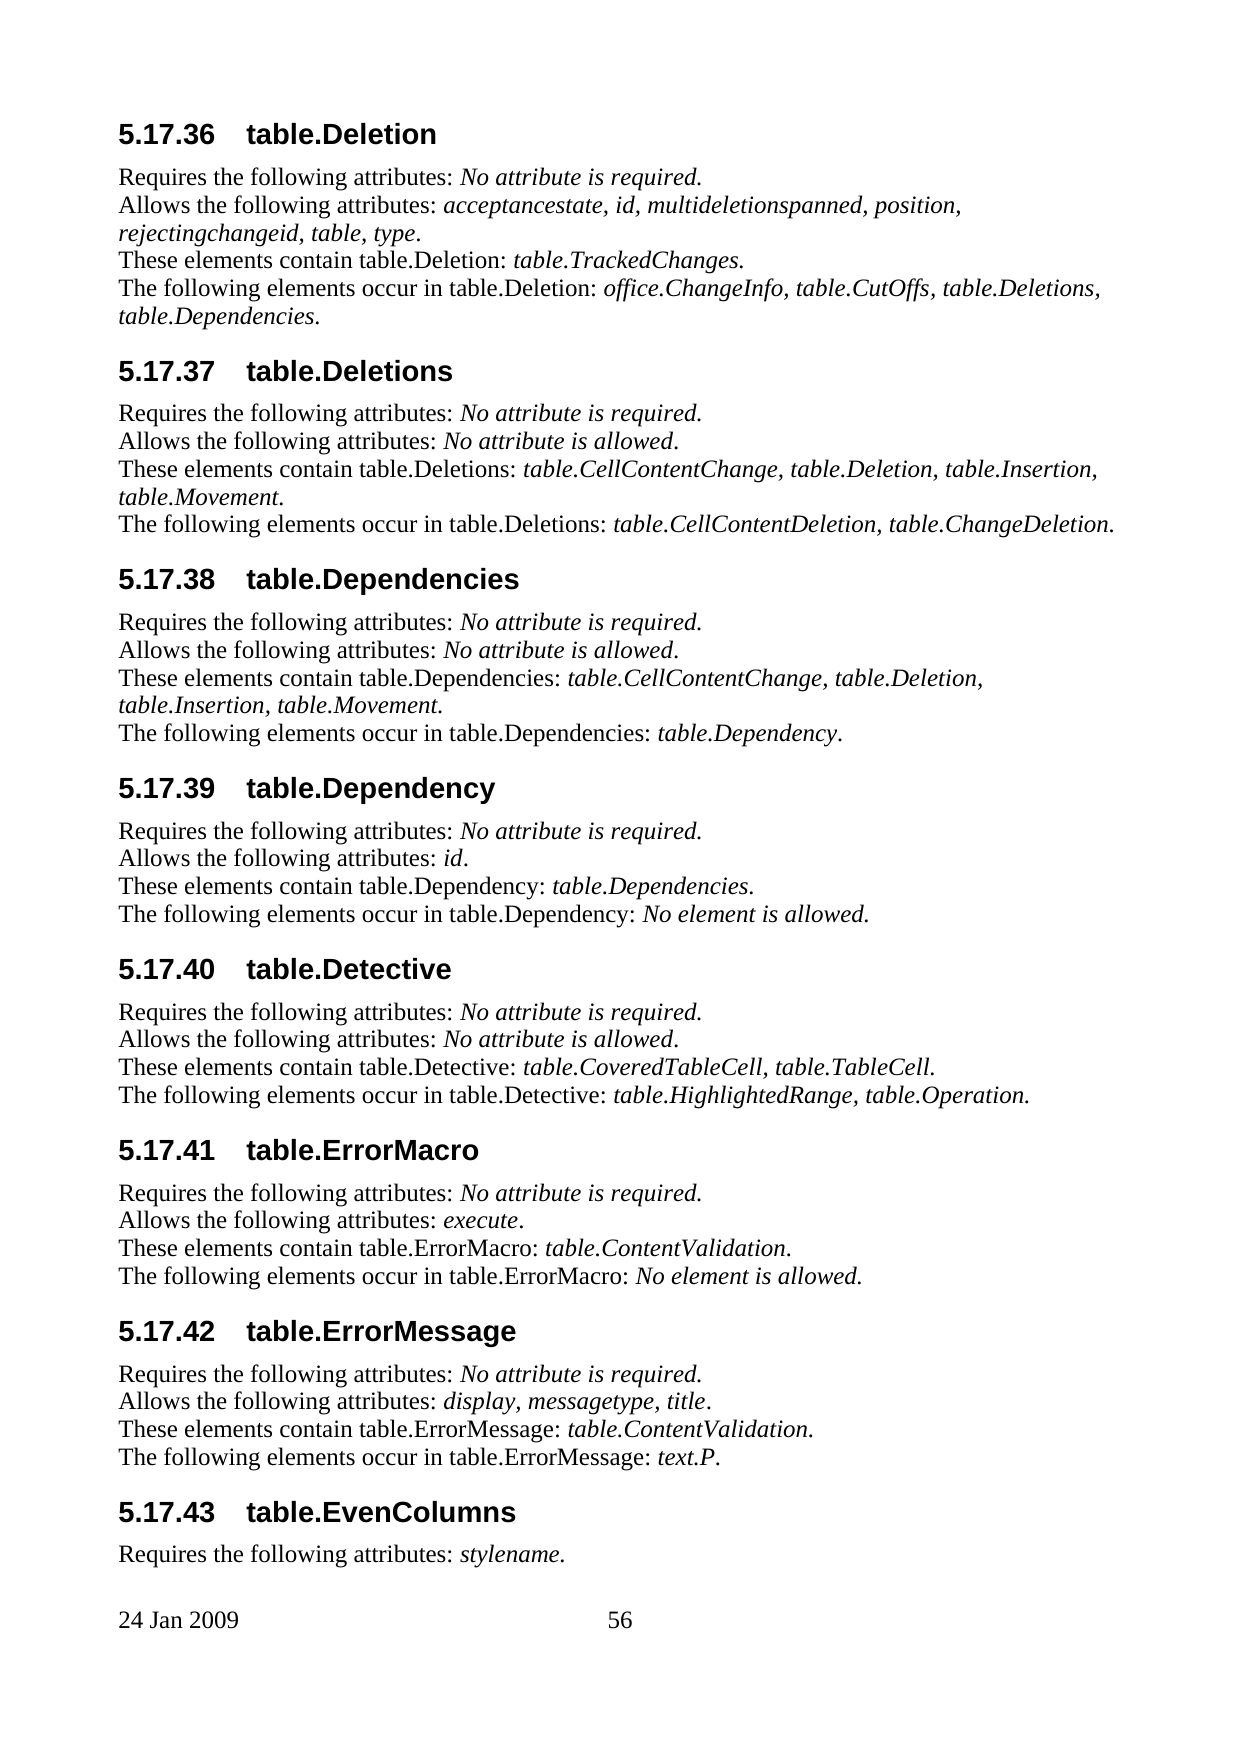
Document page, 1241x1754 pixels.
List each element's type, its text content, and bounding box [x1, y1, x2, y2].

text Requires the following attributes: No attribute is required. [118, 1360, 1122, 1387]
subtitle table.Detective [118, 953, 1122, 985]
text Allows the following attributes: No attribute is allowed. [118, 427, 1122, 455]
text These elements contain table.Dependencies: table.CellContentChange, table.Deletion, table.Insertion, table.Movement. [118, 664, 1122, 719]
text These elements contain table.Deletions: table.CellContentChange, table.Deletion, table.Insertion, table.Movement. [118, 455, 1122, 510]
subtitle table.ErrorMessage [118, 1314, 1122, 1347]
text Allows the following attributes: acceptancestate, id, multideletionspanned, position, rejectingchangeid, table, type. [118, 191, 1122, 246]
text These elements contain table.ErrorMacro: table.ContentValidation. [118, 1234, 1122, 1262]
text Requires the following attributes: No attribute is required. [118, 1179, 1122, 1206]
text The following elements occur in table.Dependencies: table.Dependency. [118, 719, 1122, 747]
text Requires the following attributes: No attribute is required. [118, 399, 1122, 427]
subtitle table.Deletion [118, 118, 1122, 151]
text Requires the following attributes: stylename. [118, 1541, 1122, 1568]
text Allows the following attributes: id. [118, 844, 1122, 872]
subtitle table.EvenColumns [118, 1496, 1122, 1528]
text The following elements occur in table.ErrorMessage: text.P. [118, 1443, 1122, 1471]
text Allows the following attributes: execute. [118, 1206, 1122, 1234]
text The following elements occur in table.Dependency: No element is allowed. [118, 900, 1122, 928]
text Requires the following attributes: No attribute is required. [118, 998, 1122, 1026]
subtitle table.ErrorMacro [118, 1134, 1122, 1166]
text Requires the following attributes: No attribute is required. [118, 608, 1122, 636]
text The following elements occur in table.Detective: table.HighlightedRange, table.Operation. [118, 1081, 1122, 1109]
text The following elements occur in table.Deletion: office.ChangeInfo, table.CutOffs, table.Deletions, table.Dependencies. [118, 274, 1122, 329]
text The following elements occur in table.ErrorMacro: No element is allowed. [118, 1262, 1122, 1289]
text These elements contain table.ErrorMessage: table.ContentValidation. [118, 1415, 1122, 1443]
subtitle table.Dependency [118, 772, 1122, 804]
text These elements contain table.Dependency: table.Dependencies. [118, 872, 1122, 900]
text These elements contain table.Deletion: table.TrackedChanges. [118, 246, 1122, 274]
text Allows the following attributes: No attribute is allowed. [118, 1026, 1122, 1053]
text Allows the following attributes: display, messagetype, title. [118, 1387, 1122, 1415]
subtitle table.Deletions [118, 354, 1122, 387]
text The following elements occur in table.Deletions: table.CellContentDeletion, table.ChangeDeletion. [118, 510, 1122, 538]
text These elements contain table.Detective: table.CoveredTableCell, table.TableCell. [118, 1053, 1122, 1081]
text Requires the following attributes: No attribute is required. [118, 163, 1122, 191]
text Allows the following attributes: No attribute is allowed. [118, 636, 1122, 664]
subtitle table.Dependencies [118, 563, 1122, 596]
text Requires the following attributes: No attribute is required. [118, 817, 1122, 844]
